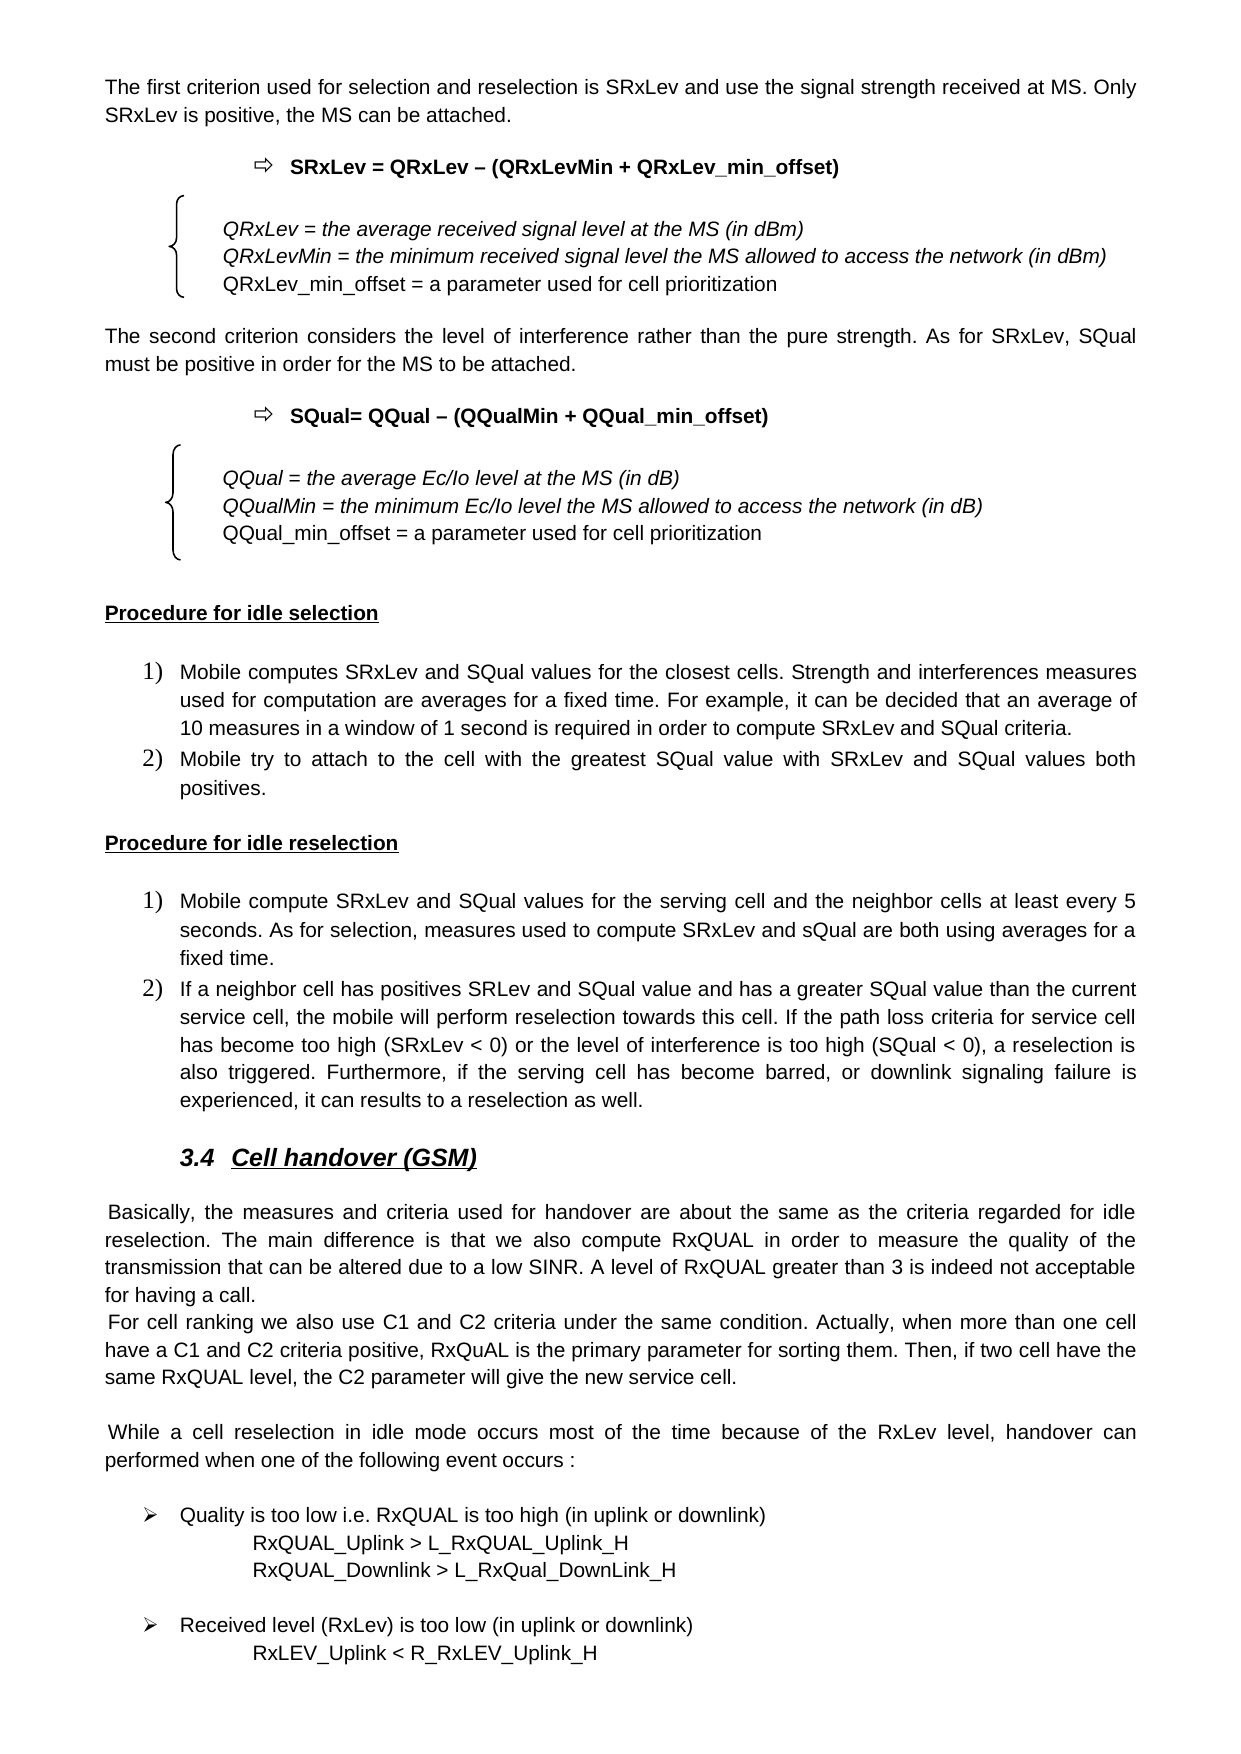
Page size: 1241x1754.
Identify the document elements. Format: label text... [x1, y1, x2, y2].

list Mobile try to attach to the cell with the greatest SQual value with SRxLev and SQual values both positives. [142, 743, 1138, 799]
text QRxLevMin = the minimum received signal level the MS allowed to access the network (in dBm) [178, 244, 1138, 268]
list If a neighbor cell has positives SRLev and SQual value and has a greater SQual value than the current service cell, the mobile will perform reselection towards this cell. If the path loss criteria for service cell has become too high (SRxLev < 0) or the level of interference is too high (SQual < 0), a reselection is also triggered. Furthermore, if the serving cell has become barred, or downlink signaling failure is experienced, it can results to a reselection as well. [142, 973, 1138, 1112]
text Basically, the measures and criteria used for handover are about the same as the criteria regarded for idle reselection. The main difference is that we also compute RxQUAL in order to measure the quality of the transmission that can be altered due to a low SINR. A level of RxQUAL greater than 3 is indeed not acceptable for having a call. [104, 1200, 1138, 1307]
text QQual = the average Ec/Io level at the MS (in dB) [222, 466, 1138, 490]
list SRxLev = QRxLev – (QRxLevMin + QRxLev_min_offset) [178, 155, 1138, 180]
text While a cell reselection in idle mode occurs most of the time because of the RxLev level, handover can performed when one of the following event occurs : [104, 1420, 1138, 1472]
text QRxLev = the average received signal level at the MS (in dBm) [178, 217, 1138, 241]
list Mobile compute SRxLev and SQual values for the serving cell and the neighbor cells at least every 5 seconds. As for selection, measures used to compute SRxLev and sQual are both using averages for a fixed time. [142, 886, 1138, 969]
list Quality is too low i.e. RxQUAL is too high (in uplink or downlink) [142, 1503, 1138, 1527]
list Mobile computes SRxLev and SQual values for the closest cells. Strength and interferences measures used for computation are averages for a fixed time. For example, it can be decided that an average of 10 measures in a window of 1 second is required in order to compute SRxLev and SQual criteria. [142, 656, 1138, 740]
list Received level (RxLev) is too low (in uplink or downlink) [142, 1613, 1138, 1637]
text QRxLev_min_offset = a parameter used for cell prioritization [178, 272, 1138, 296]
text The second criterion considers the level of interference rather than the pure strength. As for SRxLev, SQual must be positive in order for the MS to be attached. [104, 324, 1138, 376]
list SQual= QQual – (QQualMin + QQual_min_offset) [178, 404, 1138, 429]
text For cell ranking we also use C1 and C2 criteria under the same condition. Actually, when more than one cell have a C1 and C2 criteria positive, RxQuAL is the primary parameter for sorting them. Then, if two cell have the same RxQUAL level, the C2 parameter will give the new service cell. [104, 1310, 1138, 1389]
text Procedure for idle reselection [104, 831, 1138, 854]
subtitle Cell handover (GSM) [179, 1143, 1138, 1171]
text RxQUAL_Uplink > L_RxQUAL_Uplink_H [252, 1530, 1138, 1554]
text RxQUAL_Downlink > L_RxQual_DownLink_H [252, 1558, 1138, 1582]
text Procedure for idle selection [104, 601, 1138, 625]
text QQualMin = the minimum Ec/Io level the MS allowed to access the network (in dB) [222, 493, 1138, 517]
text The first criterion used for selection and reselection is SRxLev and use the signal strength received at MS. Only SRxLev is positive, the MS can be attached. [104, 75, 1138, 126]
text RxLEV_Uplink < R_RxLEV_Uplink_H [252, 1640, 1138, 1664]
text QQual_min_offset = a parameter used for cell prioritization [222, 521, 1138, 545]
